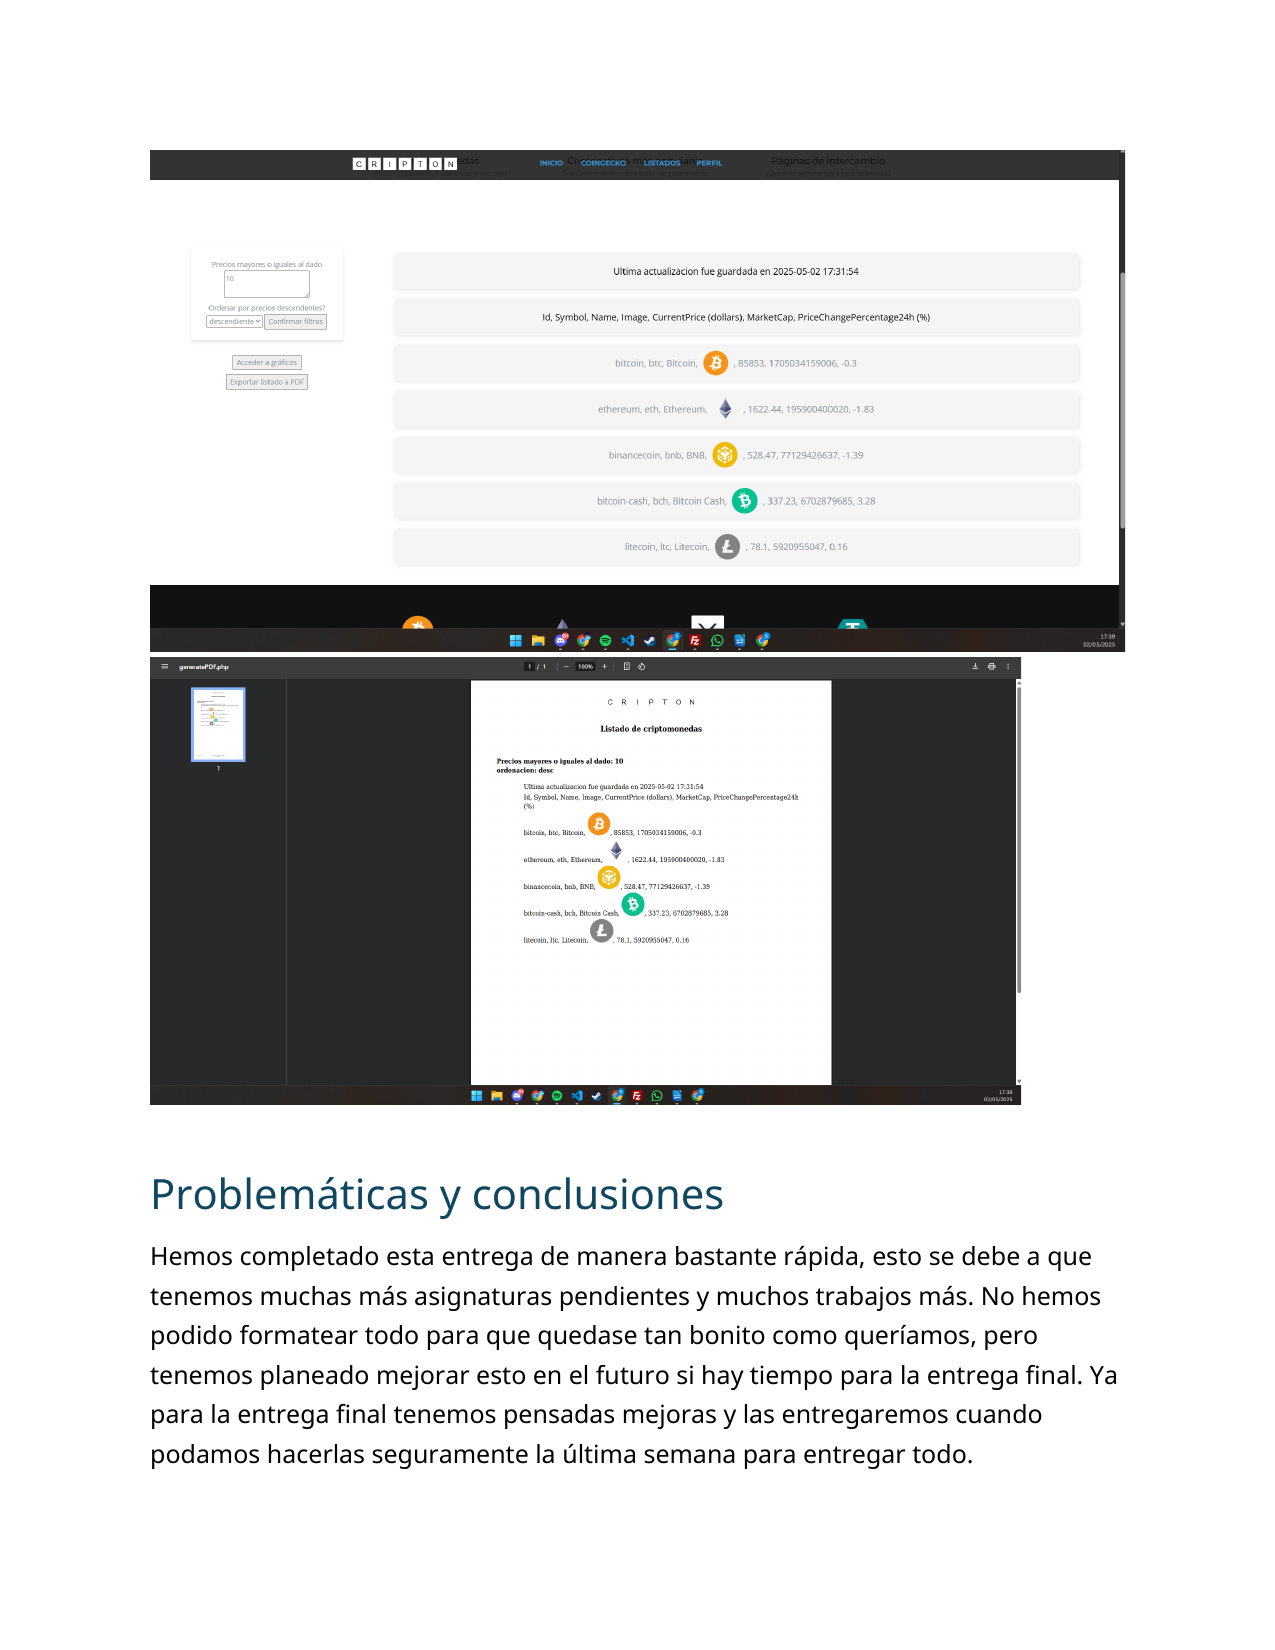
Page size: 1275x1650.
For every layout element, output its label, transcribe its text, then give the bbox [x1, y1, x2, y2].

subtitle Problemáticas y conclusiones [150, 1165, 1125, 1221]
text Hemos completado esta entrega de manera bastante rápida, esto se debe a que tenemos muchas más asignaturas pendientes y muchos trabajos más. No hemos podido formatear todo para que quedase tan bonito como queríamos, pero tenemos planeado mejorar esto en el futuro si hay tiempo para la entrega final. Ya para la entrega final tenemos pensadas mejoras y las entregaremos cuando podamos hacerlas seguramente la última semana para entregar todo. [150, 1239, 1125, 1470]
text [150, 652, 1125, 1105]
